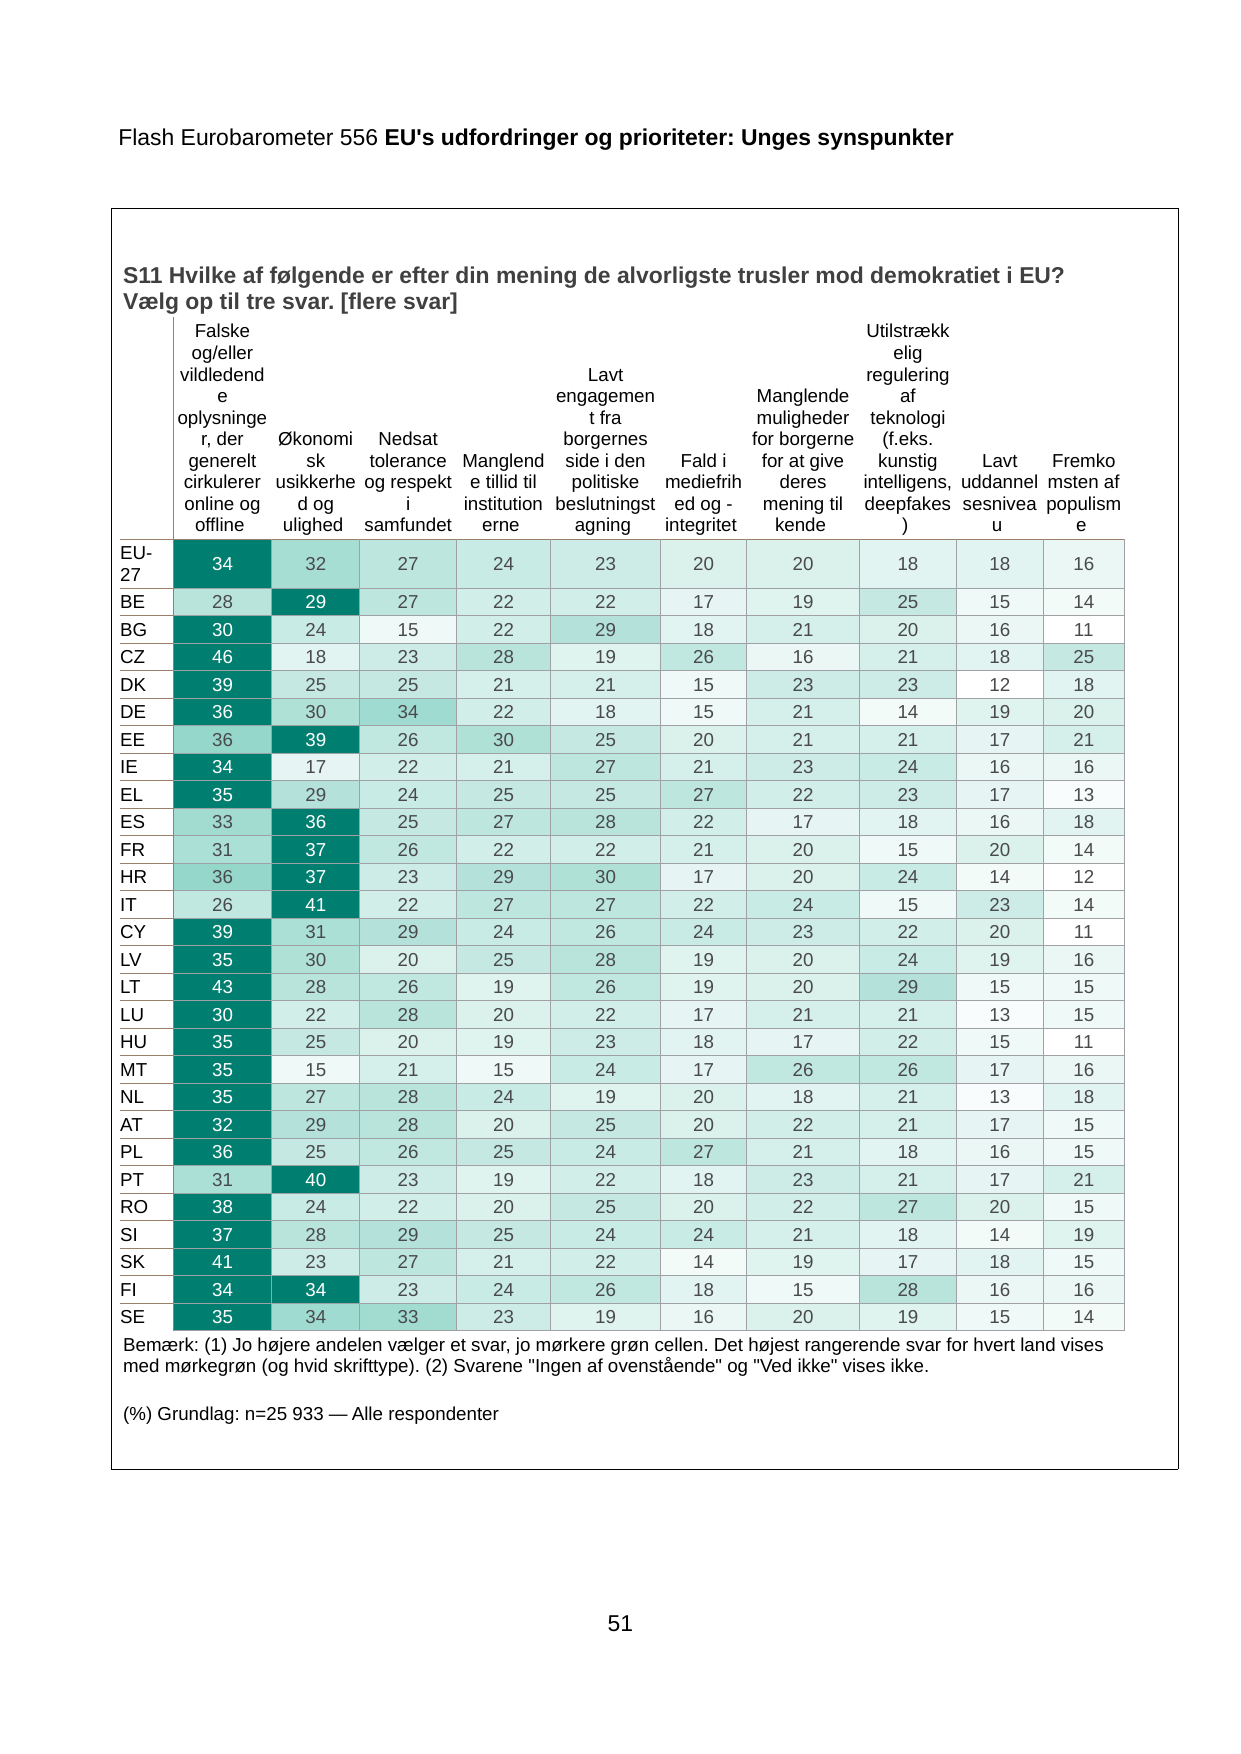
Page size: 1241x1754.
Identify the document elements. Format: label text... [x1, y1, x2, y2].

table_cell 20 [747, 1304, 859, 1330]
table_cell 27 [551, 754, 660, 780]
table_cell SE [120, 1304, 173, 1330]
table_cell 16 [1044, 1276, 1124, 1303]
table_cell EL [120, 781, 173, 808]
table_cell 15 [860, 891, 956, 918]
table_cell 14 [957, 864, 1043, 890]
table_cell 29 [860, 974, 956, 1000]
table_cell 29 [272, 781, 359, 808]
table_cell 16 [957, 1139, 1043, 1165]
table_cell 13 [1044, 781, 1124, 808]
table_cell FR [120, 836, 173, 863]
table_cell 16 [957, 754, 1043, 780]
table_cell 11 [1044, 616, 1124, 643]
table_cell 14 [957, 1221, 1043, 1248]
table_cell 22 [860, 1029, 956, 1055]
table_cell 31 [272, 919, 359, 945]
table_cell 36 [174, 699, 271, 725]
table_cell 23 [747, 671, 859, 698]
table_cell RO [120, 1194, 173, 1220]
table_cell 15 [1044, 1194, 1124, 1220]
table_cell 25 [551, 781, 660, 808]
table_cell 27 [360, 540, 456, 588]
table_cell 22 [551, 1166, 660, 1193]
table_cell 22 [747, 1111, 859, 1138]
table_cell FI [120, 1276, 173, 1303]
table_cell 34 [174, 1276, 271, 1303]
table_cell 32 [174, 1111, 271, 1138]
table_cell 19 [747, 1249, 859, 1275]
table_cell 12 [957, 671, 1043, 698]
table_cell Bemærk: (1) Jo højere andelen vælger et svar, jo mørkere grøn cellen. Det højest rangerende svar for hvert land vises med mørkegrøn (og hvid skrifttype). (2) Svarene "Ingen af ovenstående" og "Ved ikke" vises ikke. [120, 1330, 1124, 1379]
table_cell 26 [360, 836, 456, 863]
table_cell 34 [272, 1276, 359, 1303]
table_cell 19 [457, 1166, 550, 1193]
table_cell 19 [457, 1029, 550, 1055]
table_cell 28 [457, 644, 550, 670]
table_cell 15 [661, 699, 746, 725]
table_cell 21 [661, 754, 746, 780]
table_cell 20 [661, 1111, 746, 1138]
table_cell 27 [457, 809, 550, 835]
table_cell 18 [860, 1139, 956, 1165]
table_cell 25 [860, 589, 956, 615]
table_cell 24 [272, 1194, 359, 1220]
table_cell 25 [360, 671, 456, 698]
table_header S11 Hvilke af følgende er efter din mening de alvorligste trusler mod demokratiet i EU? Vælg op til tre svar. [flere svar] [120, 255, 1124, 317]
table_cell 29 [457, 864, 550, 890]
table_cell CZ [120, 644, 173, 670]
table_cell 25 [457, 1221, 550, 1248]
table_cell 46 [174, 644, 271, 670]
table_cell 19 [957, 946, 1043, 973]
table_cell 16 [661, 1304, 746, 1330]
table_cell 18 [661, 1029, 746, 1055]
table_cell 23 [272, 1249, 359, 1275]
table_cell 16 [1044, 540, 1124, 588]
table_cell 23 [860, 781, 956, 808]
table_cell 18 [957, 1249, 1043, 1275]
table_cell 18 [747, 1084, 859, 1110]
table_cell EE [120, 726, 173, 753]
table_cell (%) Grundlag: n=25 933 — Alle respondenter [120, 1379, 1124, 1427]
table_cell 27 [457, 891, 550, 918]
table_cell 28 [272, 974, 359, 1000]
table_cell 17 [957, 1056, 1043, 1083]
table_cell 23 [360, 1166, 456, 1193]
table_cell 37 [174, 1221, 271, 1248]
table_cell 21 [860, 644, 956, 670]
table_cell 21 [860, 1001, 956, 1028]
table_cell ES [120, 809, 173, 835]
table_cell 23 [860, 671, 956, 698]
table_cell Utilstrækkelig regulering af teknologi (f.eks. kunstig intelligens, deepfakes) [859, 317, 956, 539]
table_cell 15 [272, 1056, 359, 1083]
table_cell 31 [174, 836, 271, 863]
table_cell 17 [661, 1001, 746, 1028]
table_cell 22 [661, 891, 746, 918]
table_cell 21 [747, 616, 859, 643]
table_cell 19 [551, 1084, 660, 1110]
table_cell 30 [174, 616, 271, 643]
table_cell 15 [860, 836, 956, 863]
table_cell 20 [747, 836, 859, 863]
table_cell 18 [860, 809, 956, 835]
table_cell 25 [551, 1111, 660, 1138]
table_cell 33 [360, 1304, 456, 1330]
table_cell 11 [1044, 919, 1124, 945]
table_cell 39 [174, 919, 271, 945]
table_cell 26 [174, 891, 271, 918]
table_cell 25 [457, 1139, 550, 1165]
table_cell 26 [551, 919, 660, 945]
table_cell 20 [957, 919, 1043, 945]
table_cell 23 [551, 540, 660, 588]
table_cell 20 [457, 1111, 550, 1138]
table_cell 27 [551, 891, 660, 918]
table_cell 22 [551, 836, 660, 863]
table_cell 22 [661, 809, 746, 835]
table_cell 17 [272, 754, 359, 780]
table_cell 28 [551, 809, 660, 835]
table_cell 21 [747, 726, 859, 753]
table_cell 18 [957, 540, 1043, 588]
table_cell 26 [860, 1056, 956, 1083]
table_cell 19 [661, 974, 746, 1000]
table_cell 34 [360, 699, 456, 725]
table_cell Lavt uddannelsesniveau [956, 317, 1043, 539]
table_cell 26 [747, 1056, 859, 1083]
table_cell 18 [272, 644, 359, 670]
table_cell 21 [457, 671, 550, 698]
table_cell 17 [661, 864, 746, 890]
table_cell 25 [272, 671, 359, 698]
table_cell 16 [1044, 754, 1124, 780]
table_cell 20 [457, 1001, 550, 1028]
table_cell 36 [174, 726, 271, 753]
table_cell 24 [551, 1056, 660, 1083]
table_cell 22 [360, 754, 456, 780]
table_cell 39 [272, 726, 359, 753]
table_cell 19 [661, 946, 746, 973]
table_cell 20 [661, 540, 746, 588]
table_cell 13 [957, 1084, 1043, 1110]
table_cell IT [120, 891, 173, 918]
table_cell CY [120, 919, 173, 945]
table_cell 24 [661, 919, 746, 945]
table_cell BE [120, 589, 173, 615]
table_cell 16 [957, 809, 1043, 835]
table_cell 30 [174, 1001, 271, 1028]
table_cell 15 [360, 616, 456, 643]
table_cell 38 [174, 1194, 271, 1220]
table_cell 36 [174, 1139, 271, 1165]
table_cell 21 [457, 1249, 550, 1275]
table_cell 21 [747, 1139, 859, 1165]
table_cell 18 [860, 1221, 956, 1248]
table_cell 17 [957, 781, 1043, 808]
table_cell AT [120, 1111, 173, 1138]
table_cell 18 [860, 540, 956, 588]
table_cell 22 [747, 781, 859, 808]
table_cell Nedsat tolerance og respekt i samfundet [360, 317, 456, 539]
table_cell 15 [957, 974, 1043, 1000]
table_cell SI [120, 1221, 173, 1248]
table_cell 20 [957, 1194, 1043, 1220]
table_cell LT [120, 974, 173, 1000]
table_cell 23 [360, 644, 456, 670]
table_cell 35 [174, 1304, 271, 1330]
table_cell 17 [860, 1249, 956, 1275]
table_cell HU [120, 1029, 173, 1055]
table_cell NL [120, 1084, 173, 1110]
table_cell 22 [551, 1249, 660, 1275]
table_cell 22 [457, 616, 550, 643]
table_cell 27 [360, 589, 456, 615]
table_cell 17 [661, 589, 746, 615]
table_cell 21 [860, 1166, 956, 1193]
table_cell 27 [661, 1139, 746, 1165]
table_cell 26 [661, 644, 746, 670]
table_cell 24 [747, 891, 859, 918]
table_cell 22 [551, 1001, 660, 1028]
table_cell EU-27 [120, 540, 173, 588]
table_cell 24 [860, 754, 956, 780]
table_cell 16 [1044, 1056, 1124, 1083]
table_cell 41 [272, 891, 359, 918]
table_cell 21 [860, 726, 956, 753]
table_cell 22 [747, 1194, 859, 1220]
table_cell 15 [957, 589, 1043, 615]
table_cell 20 [360, 946, 456, 973]
table_cell 19 [551, 1304, 660, 1330]
table_cell 22 [551, 589, 660, 615]
table_cell 27 [860, 1194, 956, 1220]
table_cell 15 [457, 1056, 550, 1083]
table_cell Fremkomsten af populisme [1043, 317, 1124, 539]
table_cell 15 [747, 1276, 859, 1303]
table_cell 37 [272, 836, 359, 863]
table_cell 14 [661, 1249, 746, 1275]
table_cell 16 [747, 644, 859, 670]
table_cell 36 [272, 809, 359, 835]
table_cell 27 [272, 1084, 359, 1110]
table_cell 25 [551, 726, 660, 753]
table_cell 34 [272, 1304, 359, 1330]
table_cell BG [120, 616, 173, 643]
table_cell 15 [1044, 974, 1124, 1000]
table_cell 21 [551, 671, 660, 698]
table_cell 15 [1044, 1139, 1124, 1165]
table_cell 23 [457, 1304, 550, 1330]
table_cell 23 [747, 919, 859, 945]
table_cell 21 [360, 1056, 456, 1083]
table_cell 22 [457, 836, 550, 863]
table_cell 23 [360, 1276, 456, 1303]
table_cell 29 [360, 919, 456, 945]
table_cell 24 [272, 616, 359, 643]
table_cell 13 [957, 1001, 1043, 1028]
table_cell 33 [174, 809, 271, 835]
table_cell 23 [957, 891, 1043, 918]
table_cell 19 [551, 644, 660, 670]
table_cell 19 [860, 1304, 956, 1330]
table_cell 21 [860, 1084, 956, 1110]
table_cell 14 [860, 699, 956, 725]
table_cell 19 [747, 589, 859, 615]
table_cell 28 [360, 1111, 456, 1138]
table_cell 18 [957, 644, 1043, 670]
table_cell 41 [174, 1249, 271, 1275]
table_cell 43 [174, 974, 271, 1000]
table_cell 15 [661, 671, 746, 698]
table_cell MT [120, 1056, 173, 1083]
table_cell 22 [457, 699, 550, 725]
table_cell DK [120, 671, 173, 698]
table_cell 15 [1044, 1001, 1124, 1028]
table_cell 35 [174, 946, 271, 973]
table_cell 21 [1044, 726, 1124, 753]
table_cell DE [120, 699, 173, 725]
table_cell 19 [957, 699, 1043, 725]
table_cell 30 [551, 864, 660, 890]
table_cell 30 [272, 946, 359, 973]
table_cell 25 [1044, 644, 1124, 670]
table_cell LU [120, 1001, 173, 1028]
table_cell 18 [1044, 671, 1124, 698]
table_cell 39 [174, 671, 271, 698]
table_cell 31 [174, 1166, 271, 1193]
table_cell 22 [360, 1194, 456, 1220]
table_cell IE [120, 754, 173, 780]
table_cell 19 [1044, 1221, 1124, 1248]
table_cell 27 [661, 781, 746, 808]
table_cell PL [120, 1139, 173, 1165]
table_cell 35 [174, 1056, 271, 1083]
table_cell 34 [174, 540, 271, 588]
table_cell 15 [957, 1029, 1043, 1055]
table_cell 23 [747, 754, 859, 780]
table_cell 25 [457, 946, 550, 973]
table_cell 20 [360, 1029, 456, 1055]
table_cell 24 [860, 864, 956, 890]
table_cell 21 [747, 1221, 859, 1248]
table_cell 18 [551, 699, 660, 725]
table_cell Fald i mediefrihed og -integritet [660, 317, 746, 539]
table_cell 20 [661, 726, 746, 753]
table_cell 18 [661, 616, 746, 643]
table_cell 15 [1044, 1111, 1124, 1138]
table_cell 17 [957, 726, 1043, 753]
table_cell 18 [661, 1166, 746, 1193]
table_cell 28 [272, 1221, 359, 1248]
table_cell 14 [1044, 1304, 1124, 1330]
table_cell 26 [360, 974, 456, 1000]
table_cell 20 [747, 864, 859, 890]
table_cell 30 [272, 699, 359, 725]
table_cell 21 [1044, 1166, 1124, 1193]
table_cell 23 [747, 1166, 859, 1193]
table_cell 28 [174, 589, 271, 615]
table_cell 11 [1044, 1029, 1124, 1055]
table_cell SK [120, 1249, 173, 1275]
table_cell 17 [957, 1111, 1043, 1138]
table_cell 21 [860, 1111, 956, 1138]
table_cell 20 [747, 540, 859, 588]
table_cell 20 [860, 616, 956, 643]
table_cell 20 [747, 946, 859, 973]
table_cell 15 [1044, 1249, 1124, 1275]
table_cell 30 [457, 726, 550, 753]
table_cell 21 [747, 699, 859, 725]
table_cell 29 [360, 1221, 456, 1248]
table_cell 16 [957, 616, 1043, 643]
table_cell 23 [551, 1029, 660, 1055]
table_cell 25 [272, 1139, 359, 1165]
table_cell 35 [174, 1029, 271, 1055]
table_cell 37 [272, 864, 359, 890]
table_cell 16 [1044, 946, 1124, 973]
table_cell 20 [661, 1084, 746, 1110]
table_cell Økonomisk usikkerhed og ulighed [271, 317, 359, 539]
table_cell 14 [1044, 836, 1124, 863]
table_cell 26 [360, 1139, 456, 1165]
table_cell 28 [551, 946, 660, 973]
table_cell 14 [1044, 891, 1124, 918]
table_cell 20 [957, 836, 1043, 863]
table_cell 20 [1044, 699, 1124, 725]
table_cell 20 [457, 1194, 550, 1220]
table_cell 24 [860, 946, 956, 973]
table_cell 27 [360, 1249, 456, 1275]
table_cell 32 [272, 540, 359, 588]
table_cell 24 [551, 1221, 660, 1248]
table_cell HR [120, 864, 173, 890]
table_cell 28 [360, 1001, 456, 1028]
table_cell 35 [174, 781, 271, 808]
table_cell 17 [747, 809, 859, 835]
table_cell 25 [272, 1029, 359, 1055]
table_cell 24 [360, 781, 456, 808]
table_cell 14 [1044, 589, 1124, 615]
table_cell 24 [457, 1084, 550, 1110]
table_cell 24 [457, 919, 550, 945]
table_cell 40 [272, 1166, 359, 1193]
table_cell 18 [661, 1276, 746, 1303]
table_cell 29 [272, 589, 359, 615]
table_cell 12 [1044, 864, 1124, 890]
table_cell 22 [860, 919, 956, 945]
table_cell [120, 317, 173, 539]
table_cell 29 [551, 616, 660, 643]
table_cell 36 [174, 864, 271, 890]
table_cell Manglende tillid til institutionerne [456, 317, 550, 539]
table_cell 24 [661, 1221, 746, 1248]
table_cell 22 [360, 891, 456, 918]
table_cell 19 [457, 974, 550, 1000]
table_cell 18 [1044, 809, 1124, 835]
table_cell 23 [360, 864, 456, 890]
table_cell 22 [457, 589, 550, 615]
table_cell 25 [360, 809, 456, 835]
table_cell 34 [174, 754, 271, 780]
table_cell 26 [551, 1276, 660, 1303]
table_cell 21 [457, 754, 550, 780]
table_cell 24 [551, 1139, 660, 1165]
table_cell LV [120, 946, 173, 973]
table_cell 26 [551, 974, 660, 1000]
table_cell 17 [661, 1056, 746, 1083]
table_cell 15 [957, 1304, 1043, 1330]
table_cell 25 [457, 781, 550, 808]
table_cell 20 [747, 974, 859, 1000]
table_cell 24 [457, 1276, 550, 1303]
table_cell 28 [860, 1276, 956, 1303]
table_cell 29 [272, 1111, 359, 1138]
table_cell 20 [661, 1194, 746, 1220]
table_cell 24 [457, 540, 550, 588]
table_cell 35 [174, 1084, 271, 1110]
table_cell 25 [551, 1194, 660, 1220]
table_cell 17 [957, 1166, 1043, 1193]
table_cell 28 [360, 1084, 456, 1110]
table_cell 21 [661, 836, 746, 863]
table_cell 16 [957, 1276, 1043, 1303]
table_cell Manglende muligheder for borgerne for at give deres mening til kende [746, 317, 859, 539]
table_cell 18 [1044, 1084, 1124, 1110]
table_cell 26 [360, 726, 456, 753]
table_cell Lavt engagement fra borgernes side i den politiske beslutningstagning [550, 317, 660, 539]
table_cell Falske og/eller vildledende oplysninger, der generelt cirkulerer online og offline [174, 317, 271, 539]
table_cell 21 [747, 1001, 859, 1028]
table_cell PT [120, 1166, 173, 1193]
table_cell 17 [747, 1029, 859, 1055]
table_cell 22 [272, 1001, 359, 1028]
